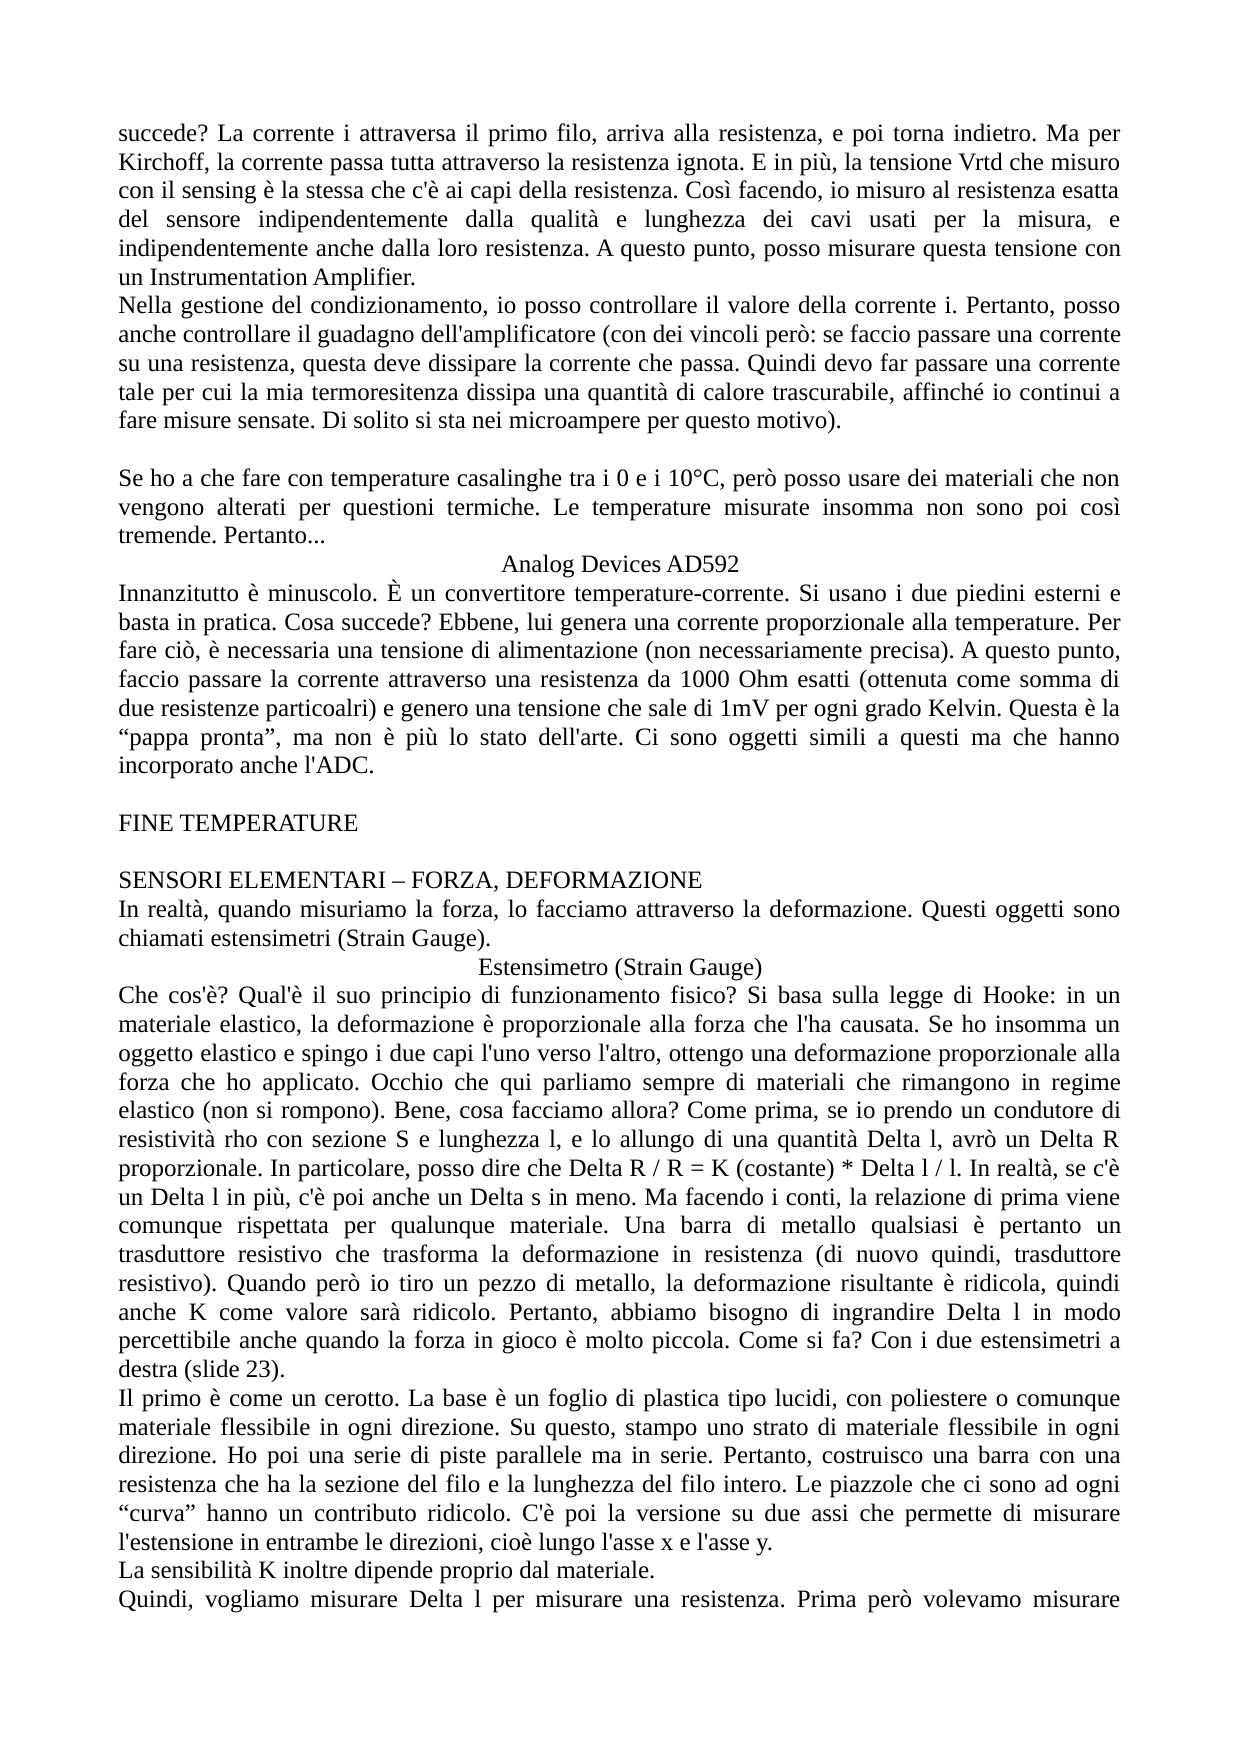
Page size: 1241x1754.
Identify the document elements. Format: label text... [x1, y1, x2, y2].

text Nella gestione del condizionamento, io posso controllare il valore della corrente i. Pertanto, posso anche controllare il guadagno dell'amplificatore (con dei vincoli però: se faccio passare una corrente su una resistenza, questa deve dissipare la corrente che passa. Quindi devo far passare una corrente tale per cui la mia termoresitenza dissipa una quantità di calore trascurabile, affinché io continui a fare misure sensate. Di solito si sta nei microampere per questo motivo). [118, 291, 1122, 434]
text La sensibilità K inoltre dipende proprio dal materiale. [118, 1556, 1122, 1584]
text Il primo è come un cerotto. La base è un foglio di plastica tipo lucidi, con poliestere o comunque materiale flessibile in ogni direzione. Su questo, stampo uno strato di materiale flessibile in ogni direzione. Ho poi una serie di piste parallele ma in serie. Pertanto, costruisco una barra con una resistenza che ha la sezione del filo e la lunghezza del filo intero. Le piazzole che ci sono ad ogni “curva” hanno un contributo ridicolo. C'è poi la versione su due assi che permette di misurare l'estensione in entrambe le direzioni, cioè lungo l'asse x e l'asse y. [118, 1383, 1122, 1556]
text Innanzitutto è minuscolo. È un convertitore temperature-corrente. Si usano i due piedini esterni e basta in pratica. Cosa succede? Ebbene, lui genera una corrente proporzionale alla temperature. Per fare ciò, è necessaria una tensione di alimentazione (non necessariamente precisa). A questo punto, faccio passare la corrente attraverso una resistenza da 1000 Ohm esatti (ottenuta come somma di due resistenze particoalri) e genero una tensione che sale di 1mV per ogni grado Kelvin. Questa è la “pappa pronta”, ma non è più lo stato dell'arte. Ci sono oggetti simili a questi ma che hanno incorporato anche l'ADC. [118, 578, 1122, 779]
text Analog Devices AD592 [118, 549, 1122, 578]
text Che cos'è? Qual'è il suo principio di funzionamento fisico? Si basa sulla legge di Hooke: in un materiale elastico, la deformazione è proporzionale alla forza che l'ha causata. Se ho insomma un oggetto elastico e spingo i due capi l'uno verso l'altro, ottengo una deformazione proporzionale alla forza che ho applicato. Occhio che qui parliamo sempre di materiali che rimangono in regime elastico (non si rompono). Bene, cosa facciamo allora? Come prima, se io prendo un condutore di resistività rho con sezione S e lunghezza l, e lo allungo di una quantità Delta l, avrò un Delta R proporzionale. In particolare, posso dire che Delta R / R = K (costante) * Delta l / l. In realtà, se c'è un Delta l in più, c'è poi anche un Delta s in meno. Ma facendo i conti, la relazione di prima viene comunque rispettata per qualunque materiale. Una barra di metallo qualsiasi è pertanto un trasduttore resistivo che trasforma la deformazione in resistenza (di nuovo quindi, trasduttore resistivo). Quando però io tiro un pezzo di metallo, la deformazione risultante è ridicola, quindi anche K come valore sarà ridicolo. Pertanto, abbiamo bisogno di ingrandire Delta l in modo percettibile anche quando la forza in gioco è molto piccola. Come si fa? Con i due estensimetri a destra (slide 23). [118, 981, 1122, 1383]
text succede? La corrente i attraversa il primo filo, arriva alla resistenza, e poi torna indietro. Ma per Kirchoff, la corrente passa tutta attraverso la resistenza ignota. E in più, la tensione Vrtd che misuro con il sensing è la stessa che c'è ai capi della resistenza. Così facendo, io misuro al resistenza esatta del sensore indipendentemente dalla qualità e lunghezza dei cavi usati per la misura, e indipendentemente anche dalla loro resistenza. A questo punto, posso misurare questa tensione con un Instrumentation Amplifier. [118, 118, 1122, 291]
text Se ho a che fare con temperature casalinghe tra i 0 e i 10°C, però posso usare dei materiali che non vengono alterati per questioni termiche. Le temperature misurate insomma non sono poi così tremende. Pertanto... [118, 463, 1122, 549]
text Estensimetro (Strain Gauge) [118, 952, 1122, 981]
text FINE TEMPERATURE [118, 808, 1122, 837]
text SENSORI ELEMENTARI – FORZA, DEFORMAZIONE [118, 866, 1122, 894]
text In realtà, quando misuriamo la forza, lo facciamo attraverso la deformazione. Questi oggetti sono chiamati estensimetri (Strain Gauge). [118, 894, 1122, 952]
text Quindi, vogliamo misurare Delta l per misurare una resistenza. Prima però volevamo misurare [118, 1584, 1122, 1613]
